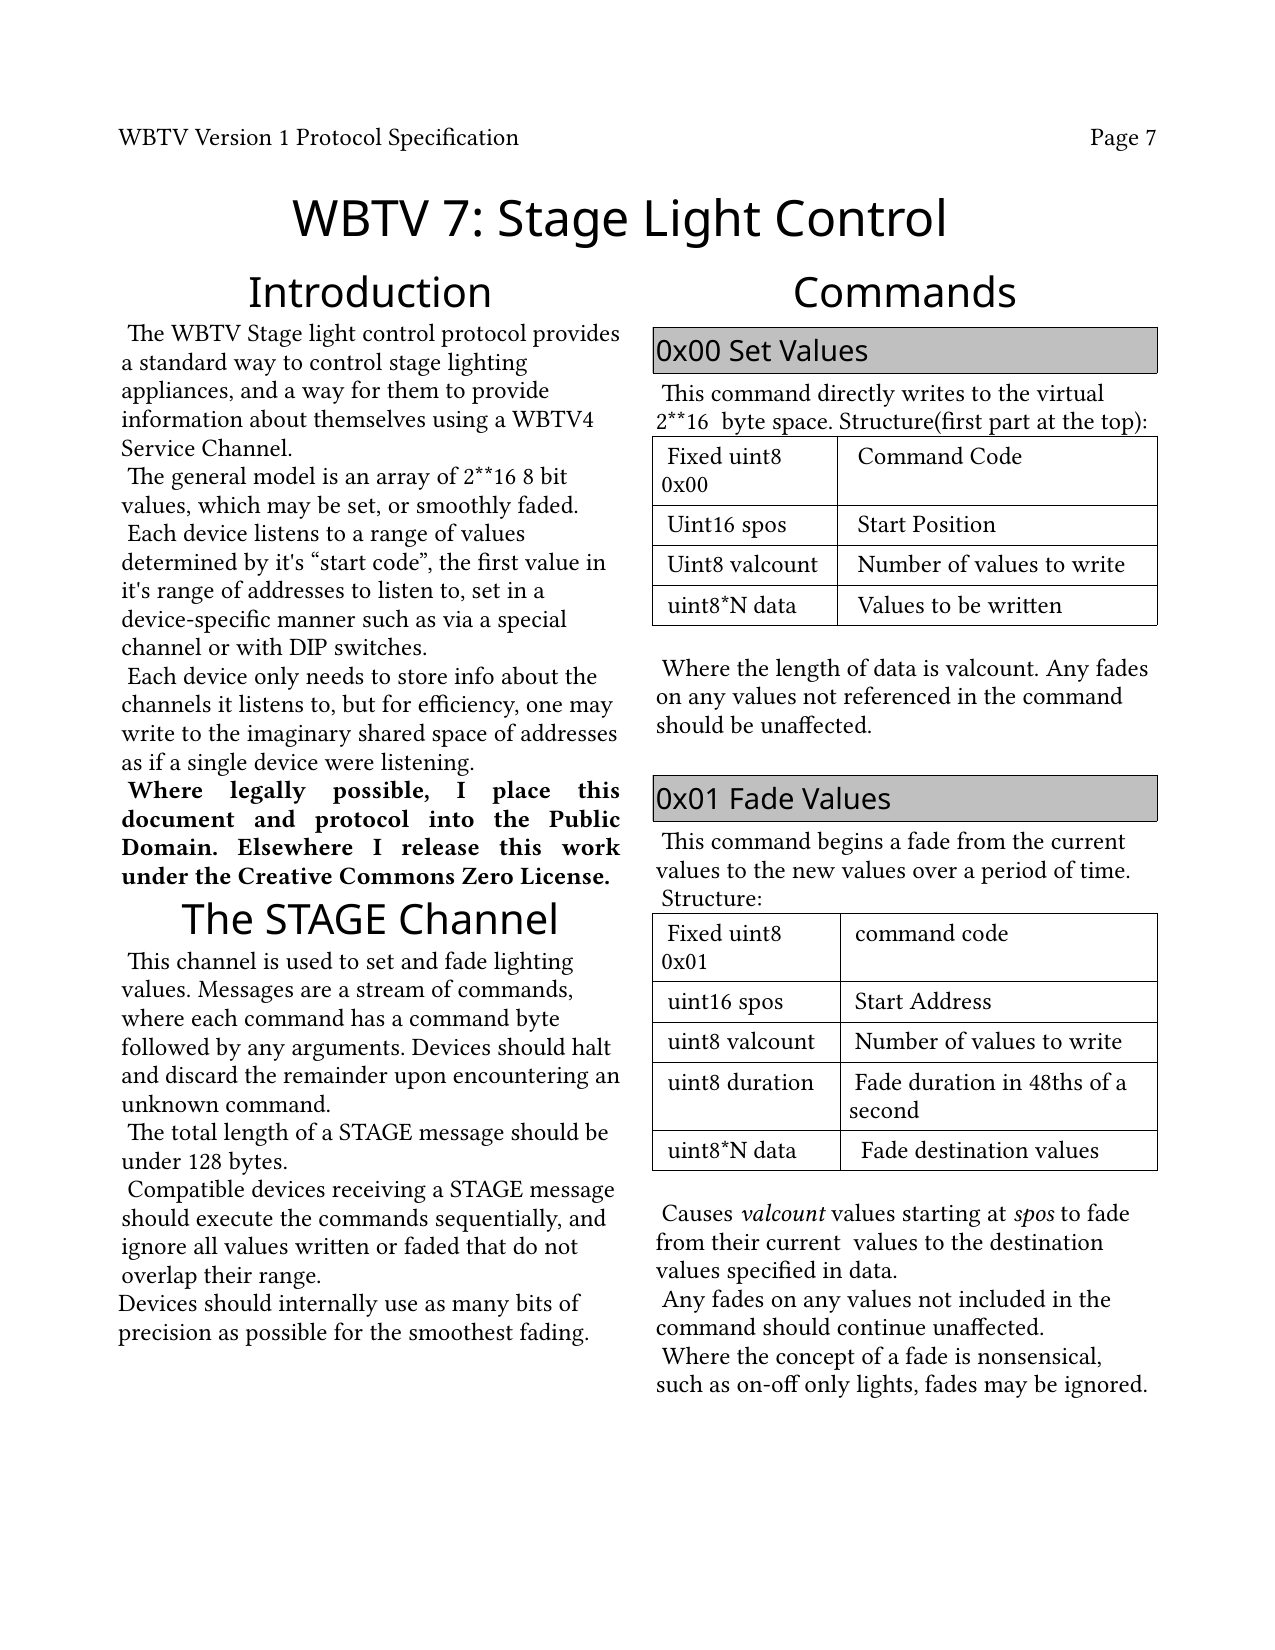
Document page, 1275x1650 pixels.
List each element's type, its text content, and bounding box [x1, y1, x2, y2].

subtitle 0x00 Set Values [654, 328, 1157, 373]
text The total length of a STAGE message should be under 128 bytes. [121, 1118, 621, 1175]
table_cell Start Address [841, 982, 1157, 1022]
subtitle 0x01 Fade Values [654, 776, 1157, 821]
table_header Fixed uint8 0x01 [653, 914, 840, 981]
text Each device listens to a range of values determined by it's “start code”, the first value in it's range of addresses to listen to, set in a device-specific manner such as via a special channel or with DIP switches. [121, 519, 621, 662]
table_cell Uint8 valcount [653, 546, 837, 585]
table_cell Number of values to write [838, 546, 1157, 585]
subtitle WBTV 7: Stage Light Control [101, 183, 1153, 251]
text This command begins a fade from the current values to the new values over a period of time. [656, 827, 1155, 884]
text Structure: [656, 884, 1155, 913]
table_cell Values to be written [838, 586, 1157, 625]
table_cell uint16 spos [653, 982, 840, 1022]
text Each device only needs to store info about the channels it listens to, but for efficiency, one may write to the imaginary shared space of addresses as if a single device were listening. [121, 662, 621, 776]
text Compatible devices receiving a STAGE message should execute the commands sequentially, and ignore all values written or faded that do not overlap their range. [121, 1175, 621, 1289]
table_cell uint8*N data [653, 1131, 840, 1170]
text Any fades on any values not included in the command should continue unaffected. [656, 1285, 1155, 1342]
table_header command code [841, 914, 1157, 981]
text Where legally possible, I place this document and protocol into the Public Domain. Elsewhere I release this work under the Creative Commons Zero License. [121, 776, 621, 890]
text The general model is an array of 2**16 8 bit values, which may be set, or smoothly faded. [121, 462, 621, 519]
subtitle [118, 178, 622, 183]
table_cell Uint16 spos [653, 506, 837, 545]
table_cell uint8*N data [653, 586, 837, 625]
text The WBTV Stage light control protocol provides a standard way to control stage lighting appliances, and a way for them to provide information about themselves using a WBTV4 Service Channel. [121, 319, 621, 462]
text Causes valcount values starting at spos to fade from their current values to the destination values specified in data. [656, 1199, 1155, 1285]
table_cell Start Position [838, 506, 1157, 545]
text Where the length of data is valcount. Any fades on any values not referenced in the command should be unaffected. [656, 653, 1155, 739]
table_cell uint8 duration [653, 1063, 840, 1130]
table_header Fixed uint8 0x00 [653, 437, 837, 504]
text This command directly writes to the virtual 2**16 byte space. Structure(first part at the top): [656, 379, 1155, 436]
table_cell Fade duration in 48ths of a second [841, 1063, 1157, 1130]
subtitle Introduction [118, 251, 622, 319]
subtitle Commands [652, 178, 1157, 319]
text This channel is used to set and fade lighting values. Messages are a stream of commands, where each command has a command byte followed by any arguments. Devices should halt and discard the remainder upon encountering an unknown command. [121, 947, 621, 1118]
table_cell uint8 valcount [653, 1023, 840, 1062]
table_cell Fade destination values [841, 1131, 1157, 1170]
text Devices should internally use as many bits of precision as possible for the smoothest fading. [118, 1289, 621, 1347]
text Where the concept of a fade is nonsensical, such as on-off only lights, fades may be ignored. [656, 1342, 1155, 1399]
subtitle The STAGE Channel [118, 890, 622, 947]
table_cell Number of values to write [841, 1023, 1157, 1062]
table_header Command Code [838, 437, 1157, 504]
